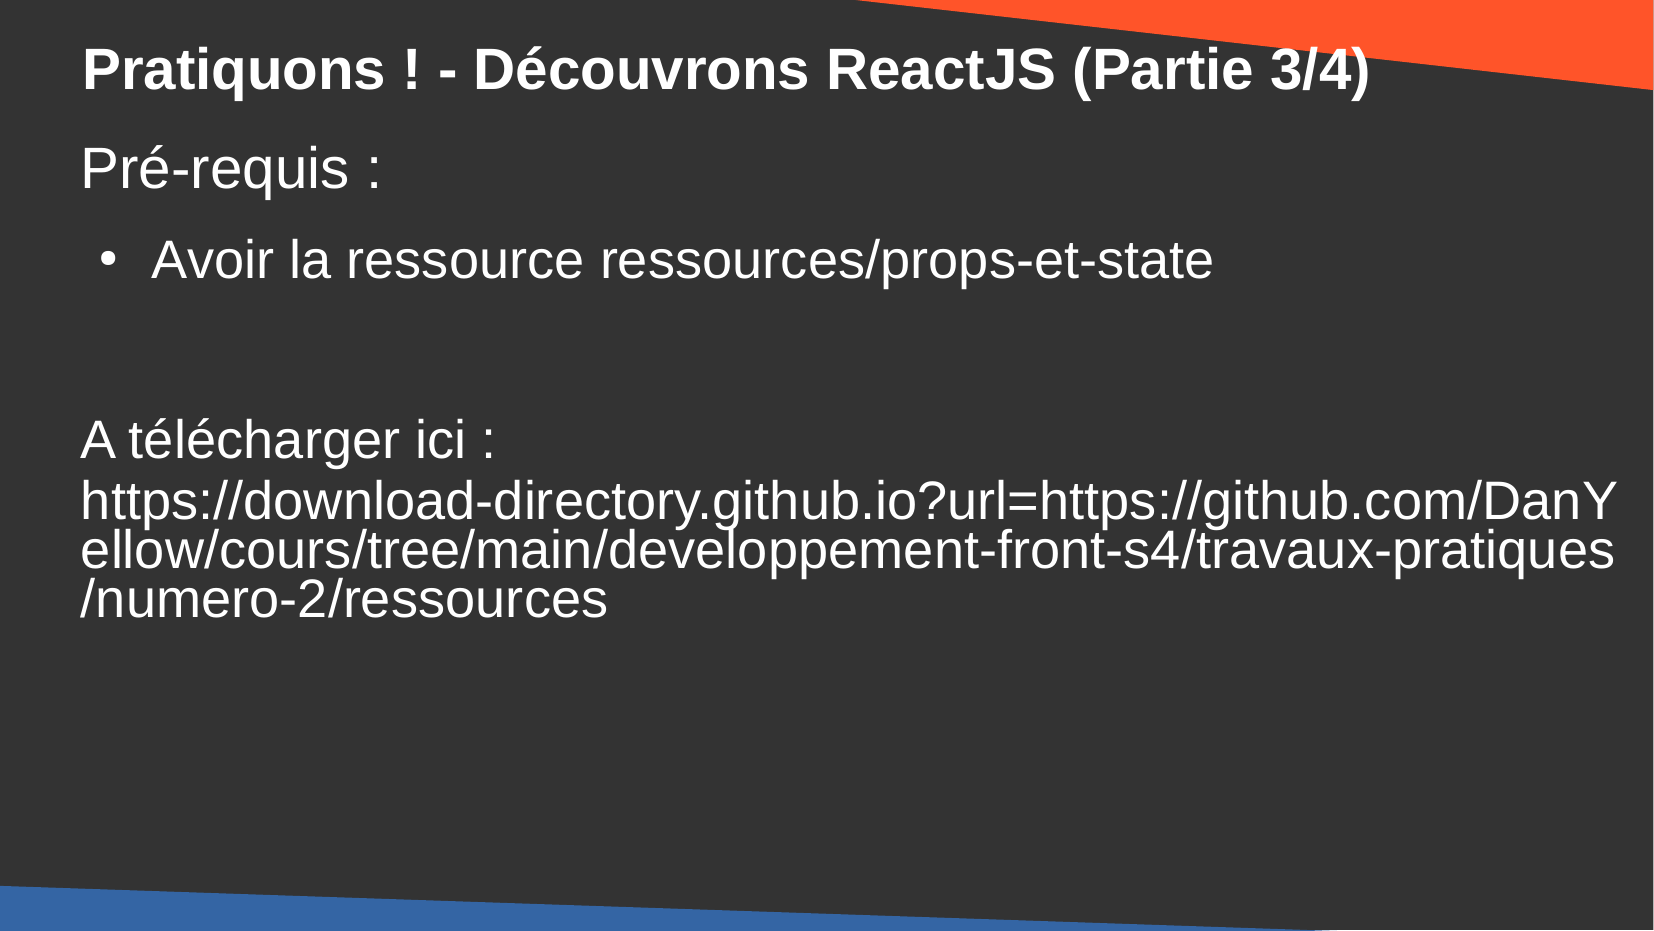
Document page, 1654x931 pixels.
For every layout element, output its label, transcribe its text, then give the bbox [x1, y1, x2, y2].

text_box [0, 885, 1337, 931]
list Pré-requis : Avoir la ressource ressources/props-et-state A télécharger ici : https://download-directory.github.io?url=https://github.com/DanYellow/cours/tree/main/developpement-front-s4/travaux-pratiques/numero-2/ressources [80, 135, 1620, 721]
text_box [855, 0, 1654, 91]
title Pratiquons ! - Découvrons ReactJS (Partie 3/4) [82, 37, 1571, 114]
